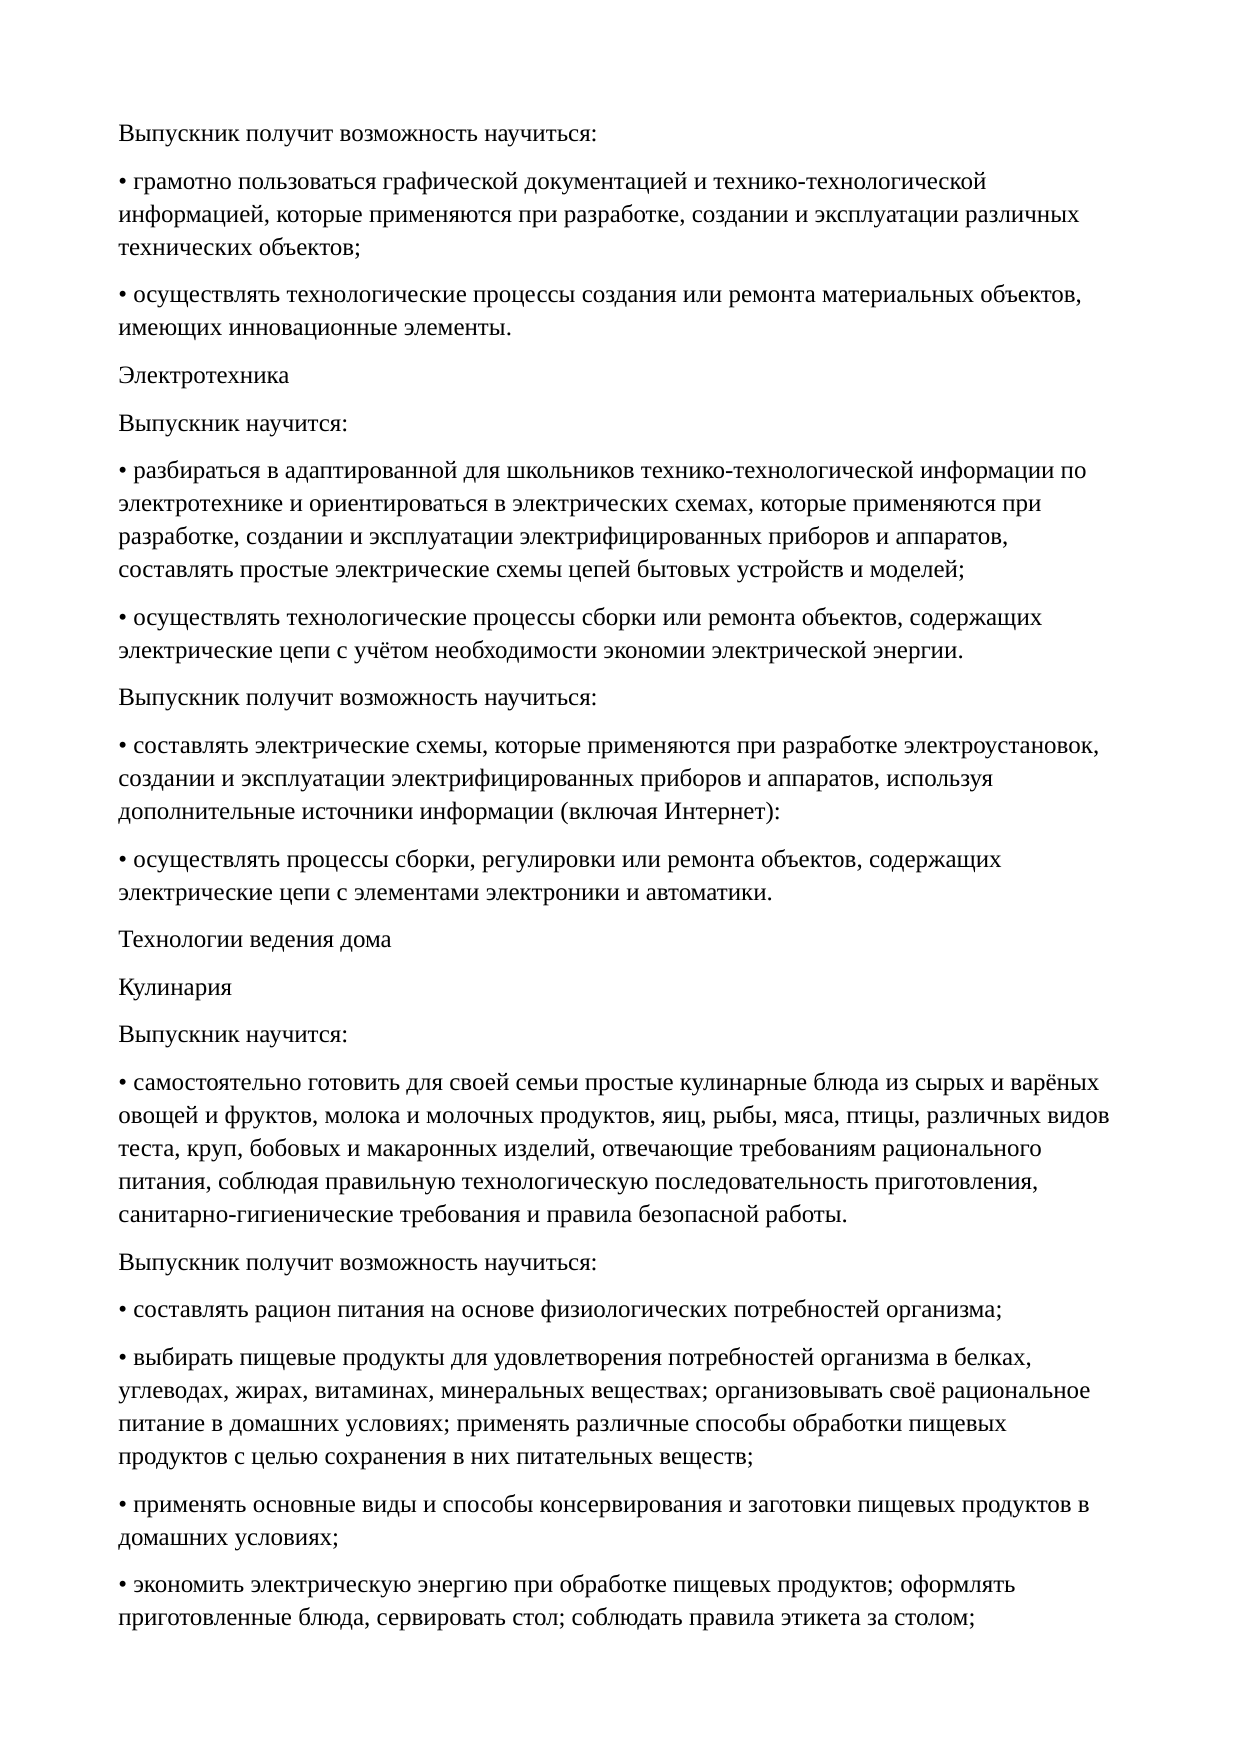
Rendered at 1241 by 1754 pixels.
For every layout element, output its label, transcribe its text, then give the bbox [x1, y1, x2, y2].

text • составлять рацион питания на основе физиологических потребностей организма; [118, 1294, 1122, 1323]
text • экономить электрическую энергию при обработке пищевых продуктов; оформлять приготовленные блюда, сервировать стол; соблюдать правила этикета за столом; [118, 1569, 1122, 1631]
text Электротехника [118, 360, 1122, 389]
text • самостоятельно готовить для своей семьи простые кулинарные блюда из сырых и варёных овощей и фруктов, молока и молочных продуктов, яиц, рыбы, мяса, птицы, различных видов теста, круп, бобовых и макаронных изделий, отвечающие требованиям рационального питания, соблюдая правильную технологическую последовательность приготовления, санитарно-гигиенические требования и правила безопасной работы. [118, 1067, 1122, 1228]
text • выбирать пищевые продукты для удовлетворения потребностей организма в белках, углеводах, жирах, витаминах, минеральных веществах; организовывать своё рациональное питание в домашних условиях; применять различные способы обработки пищевых продуктов с целью сохранения в них питательных веществ; [118, 1342, 1122, 1470]
text Выпускник научится: [118, 408, 1122, 436]
text Выпускник научится: [118, 1019, 1122, 1048]
text • осуществлять технологические процессы создания или ремонта материальных объектов, имеющих инновационные элементы. [118, 279, 1122, 341]
text • разбираться в адаптированной для школьников технико-технологической информации по электротехнике и ориентироваться в электрических схемах, которые применяются при разработке, создании и эксплуатации электрифицированных приборов и аппаратов, составлять простые электрические схемы цепей бытовых устройств и моделей; [118, 455, 1122, 583]
text • грамотно пользоваться графической документацией и технико-технологической информацией, которые применяются при разработке, создании и эксплуатации различных технических объектов; [118, 166, 1122, 261]
text • осуществлять технологические процессы сборки или ремонта объектов, содержащих электрические цепи с учётом необходимости экономии электрической энергии. [118, 602, 1122, 664]
text • составлять электрические схемы, которые применяются при разработке электроустановок, создании и эксплуатации электрифицированных приборов и аппаратов, используя дополнительные источники информации (включая Интернет): [118, 730, 1122, 825]
text Технологии ведения дома [118, 924, 1122, 953]
text • применять основные виды и способы консервирования и заготовки пищевых продуктов в домашних условиях; [118, 1489, 1122, 1551]
text Выпускник получит возможность научиться: [118, 1247, 1122, 1276]
text Кулинария [118, 972, 1122, 1001]
text • осуществлять процессы сборки, регулировки или ремонта объектов, содержащих электрические цепи с элементами электроники и автоматики. [118, 844, 1122, 906]
text Выпускник получит возможность научиться: [118, 682, 1122, 711]
text Выпускник получит возможность научиться: [118, 118, 1122, 147]
